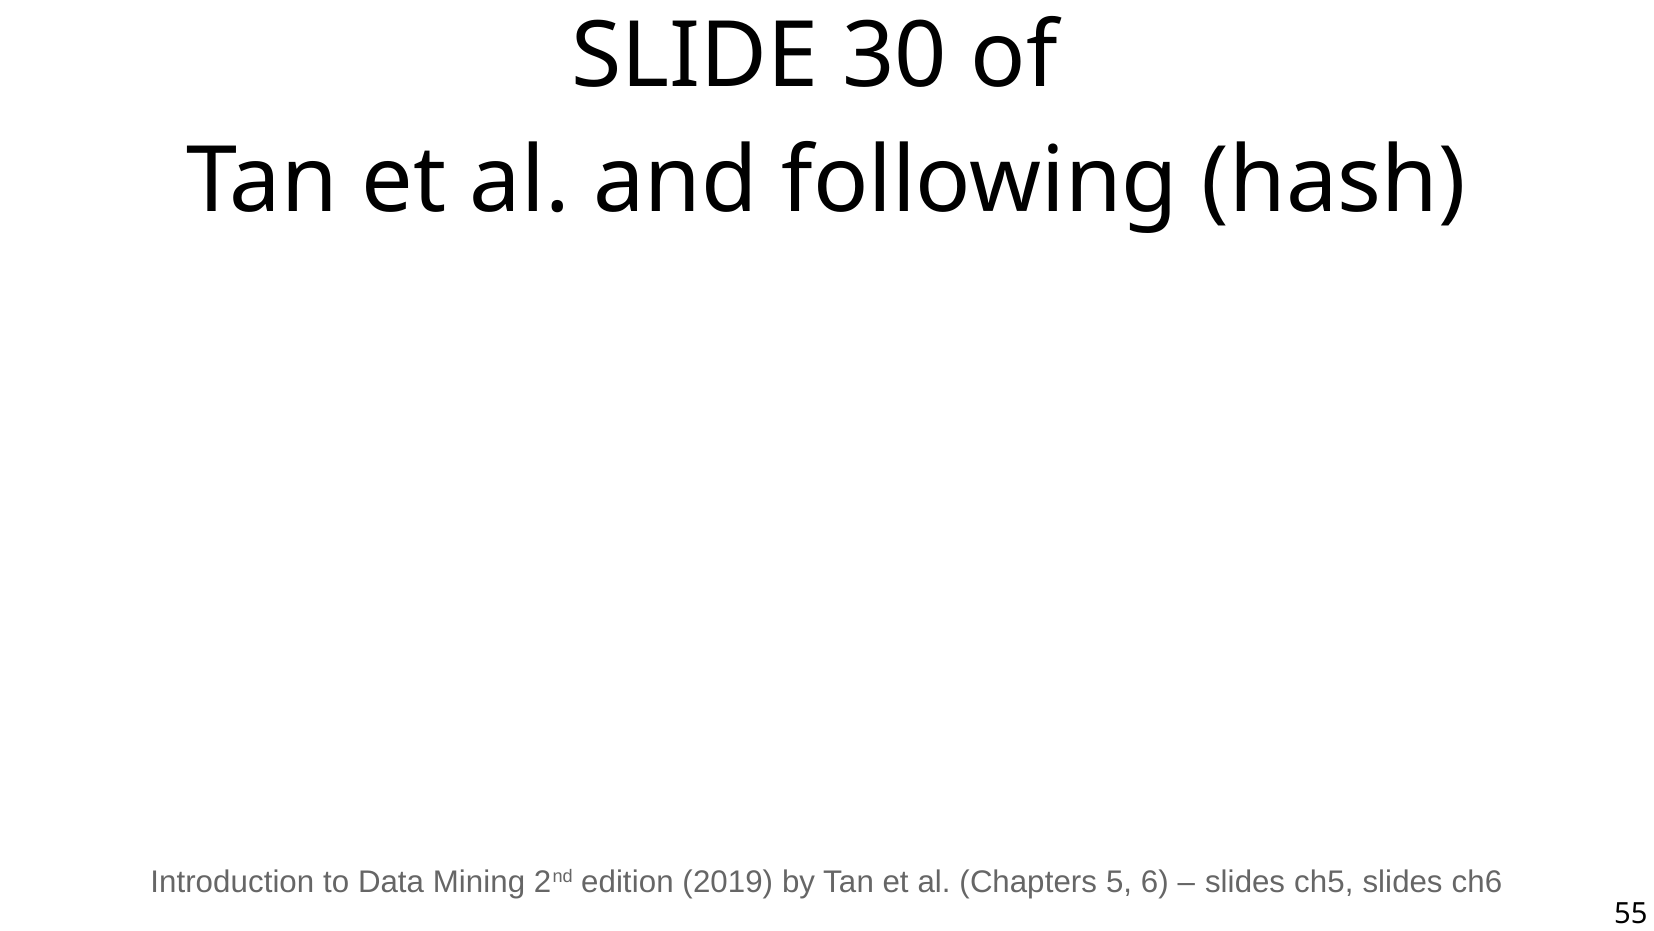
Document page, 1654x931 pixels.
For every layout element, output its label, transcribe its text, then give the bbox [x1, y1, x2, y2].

title SLIDE 30 of Tan et al. and following (hash) [82, 1, 1571, 226]
text_box Introduction to Data Mining 2nd edition (2019) by Tan et al. (Chapters 5, 6) – slides ch5, slides ch6 [7, 857, 1646, 916]
